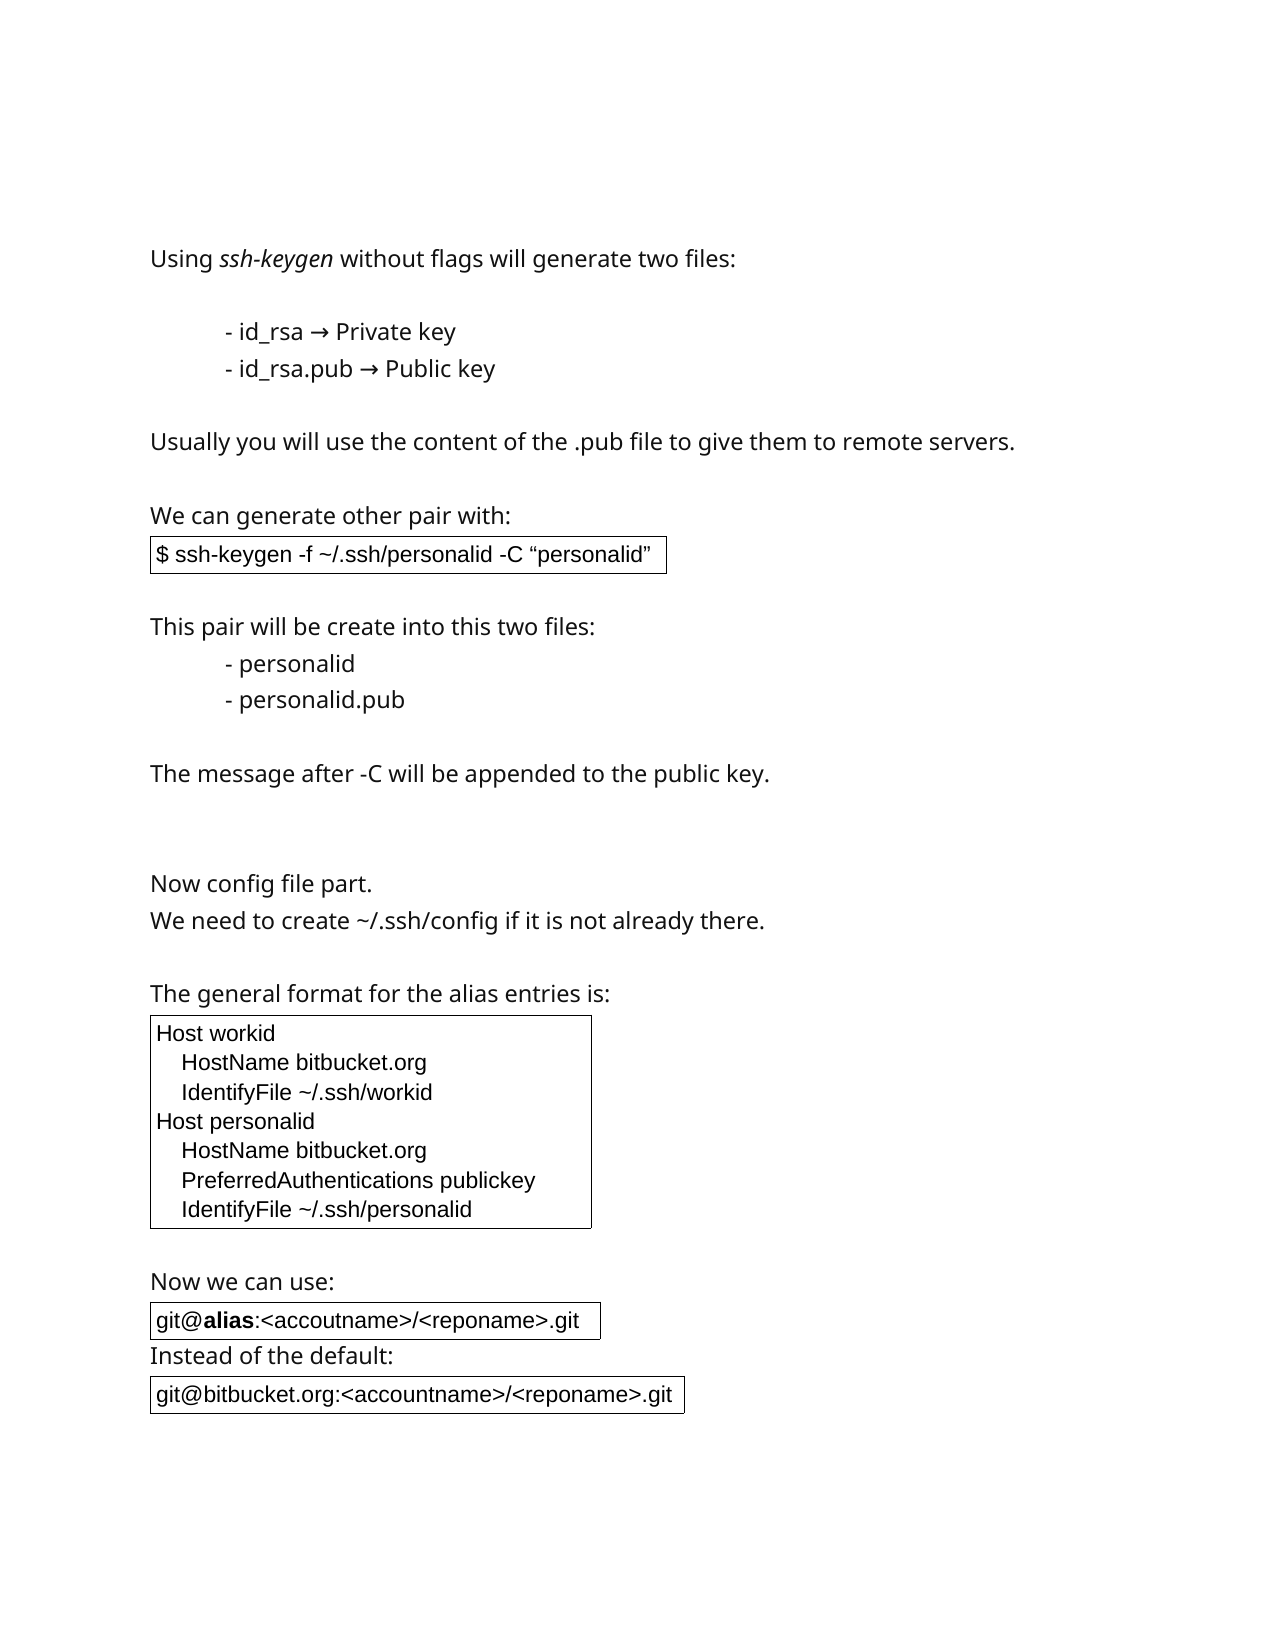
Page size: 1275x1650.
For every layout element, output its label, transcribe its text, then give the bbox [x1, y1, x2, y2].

text - personalid [150, 647, 1125, 679]
table_header Host workid HostName bitbucket.org IdentifyFile ~/.ssh/workid Host personalid HostName bitbucket.org PreferredAuthentications publickey IdentifyFile ~/.ssh/personalid [151, 1016, 591, 1228]
text Instead of the default: [150, 1339, 1125, 1371]
text We can generate other pair with: [150, 499, 1125, 531]
table_header git@bitbucket.org:<accountname>/<reponame>.git [151, 1377, 684, 1413]
text Using ssh-keygen without flags will generate two files: [150, 242, 1125, 274]
text We need to create ~/.ssh/config if it is not already there. [150, 904, 1125, 936]
text Usually you will use the content of the .pub file to give them to remote servers. [150, 426, 1125, 458]
text - id_rsa → Private key [150, 315, 1125, 347]
text This pair will be create into this two files: [150, 610, 1125, 642]
table_header git@alias:<accoutname>/<reponame>.git [151, 1303, 600, 1339]
text The message after -C will be appended to the public key. [150, 757, 1125, 789]
text - personalid.pub [150, 684, 1125, 716]
text The general format for the alias entries is: [150, 978, 1125, 1010]
text Now config file part. [150, 867, 1125, 899]
text Now we can use: [150, 1265, 1125, 1297]
table_header $ ssh-keygen -f ~/.ssh/personalid -C “personalid” [151, 537, 666, 573]
text - id_rsa.pub → Public key [150, 352, 1125, 384]
